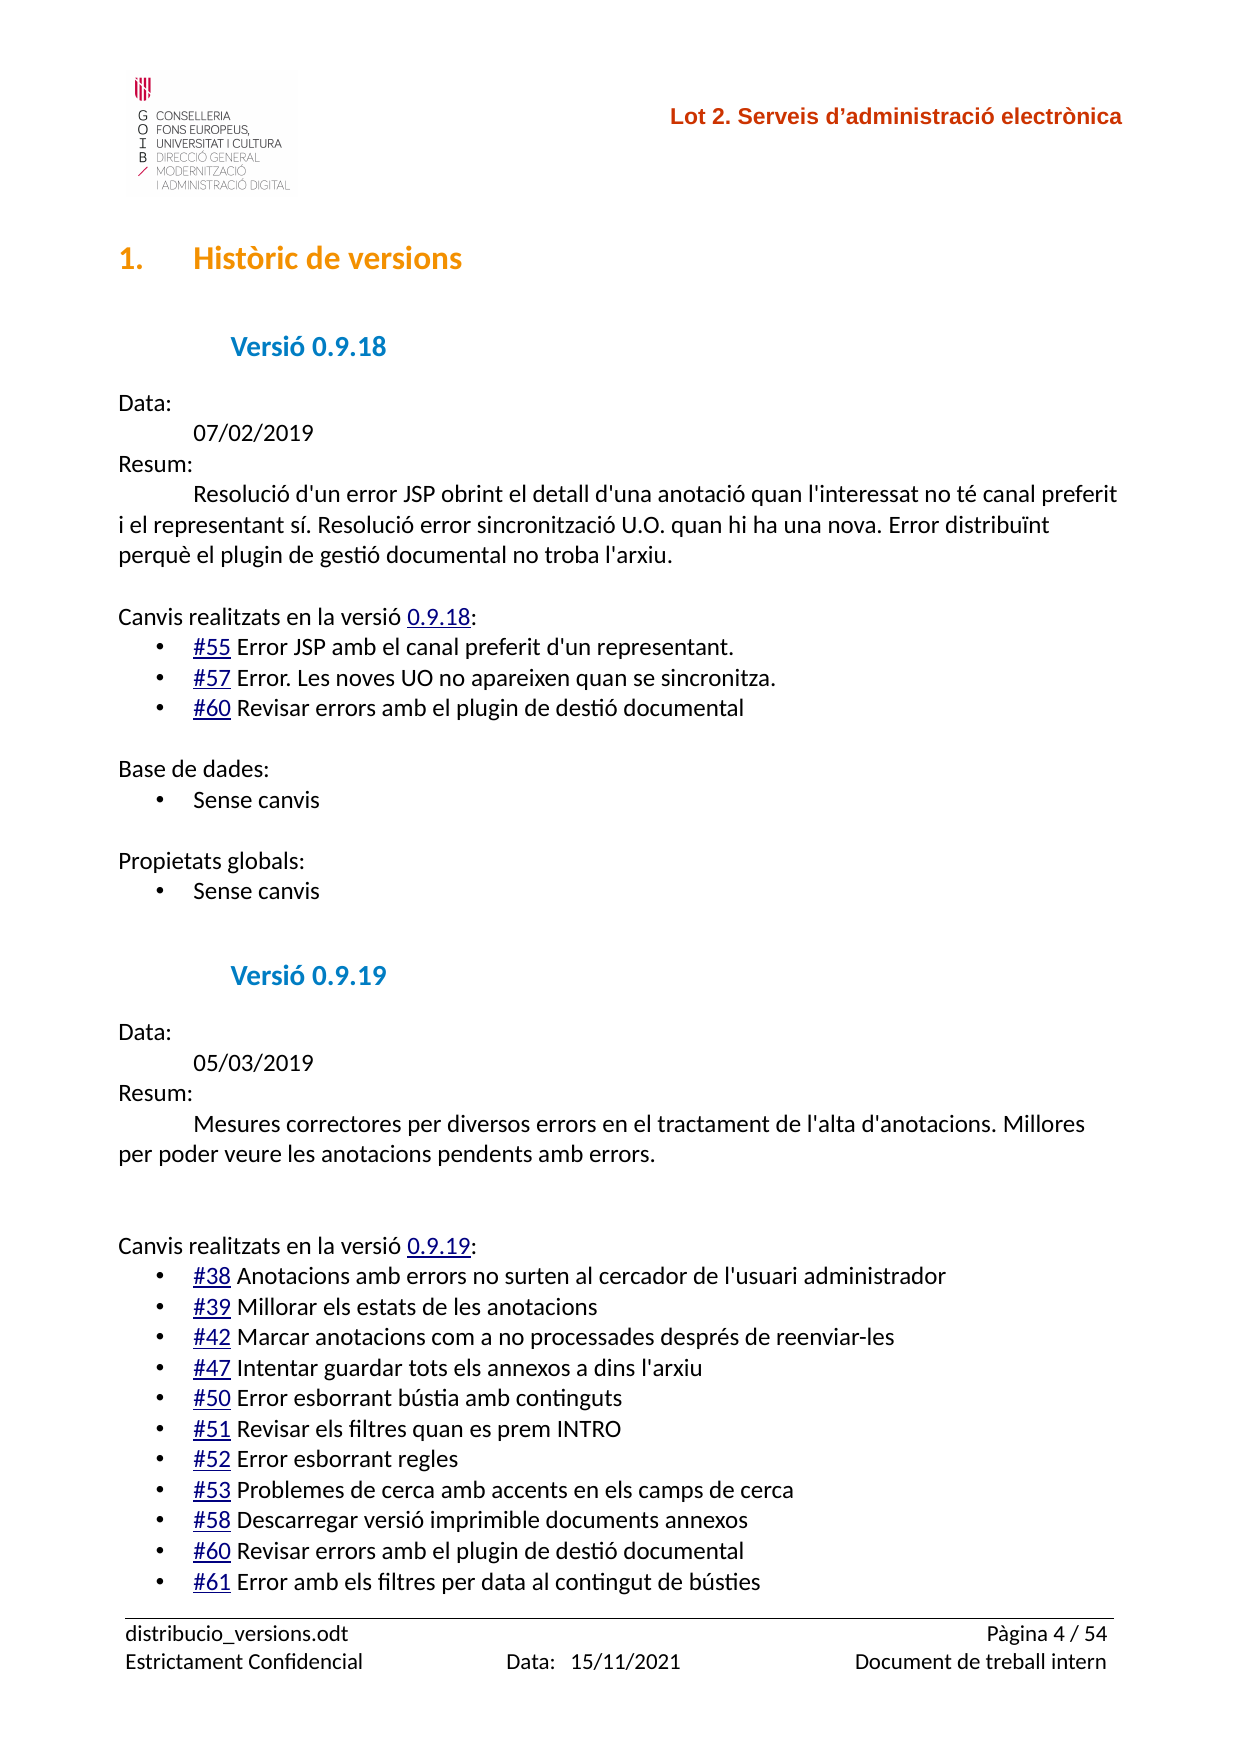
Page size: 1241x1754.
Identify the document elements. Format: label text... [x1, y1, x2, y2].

list #58 Descarregar versió imprimible documents annexos [156, 1505, 1122, 1535]
list #52 Error esborrant regles [156, 1444, 1122, 1474]
list #39 Millorar els estats de les anotacions [156, 1291, 1122, 1322]
text Mesures correctores per diversos errors en el tractament de l'alta d'anotacions. Millores per poder veure les anotacions pendents amb errors. [118, 1108, 1122, 1169]
text Resolució d'un error JSP obrint el detall d'una anotació quan l'interessat no té canal preferit i el representant sí. Resolució error sincronització U.O. quan hi ha una nova. Error distribuïnt perquè el plugin de gestió documental no troba l'arxiu. [118, 479, 1122, 570]
subtitle Versió 0.9.19 [153, 957, 1122, 993]
text Data: [118, 387, 1122, 418]
picture [126, 70, 299, 197]
list #60 Revisar errors amb el plugin de destió documental [156, 1535, 1122, 1566]
list Sense canvis [156, 784, 1122, 814]
list #42 Marcar anotacions com a no processades després de reenviar-les [156, 1322, 1122, 1352]
list #61 Error amb els filtres per data al contingut de bústies [156, 1566, 1122, 1596]
subtitle Històric de versions [118, 237, 1122, 278]
text Resum: [118, 1077, 1122, 1108]
text Resum: [118, 448, 1122, 479]
list #60 Revisar errors amb el plugin de destió documental [156, 692, 1122, 723]
list #55 Error JSP amb el canal preferit d'un representant. [156, 631, 1122, 662]
list #38 Anotacions amb errors no surten al cercador de l'usuari administrador [156, 1261, 1122, 1291]
list #47 Intentar guardar tots els annexos a dins l'arxiu [156, 1352, 1122, 1383]
list #57 Error. Les noves UO no apareixen quan se sincronitza. [156, 662, 1122, 692]
text Canvis realitzats en la versió 0.9.19: [118, 1230, 1122, 1261]
list #53 Problemes de cerca amb accents en els camps de cerca [156, 1474, 1122, 1505]
list #50 Error esborrant bústia amb continguts [156, 1383, 1122, 1413]
text Propietats globals: [118, 845, 1122, 875]
subtitle Versió 0.9.18 [153, 328, 1122, 363]
text Canvis realitzats en la versió 0.9.18: [118, 601, 1122, 631]
text Base de dades: [118, 753, 1122, 784]
text Data: [118, 1016, 1122, 1047]
text 05/03/2019 [118, 1047, 1122, 1077]
list #51 Revisar els filtres quan es prem INTRO [156, 1413, 1122, 1444]
list Sense canvis [156, 875, 1122, 906]
text 07/02/2019 [118, 418, 1122, 448]
